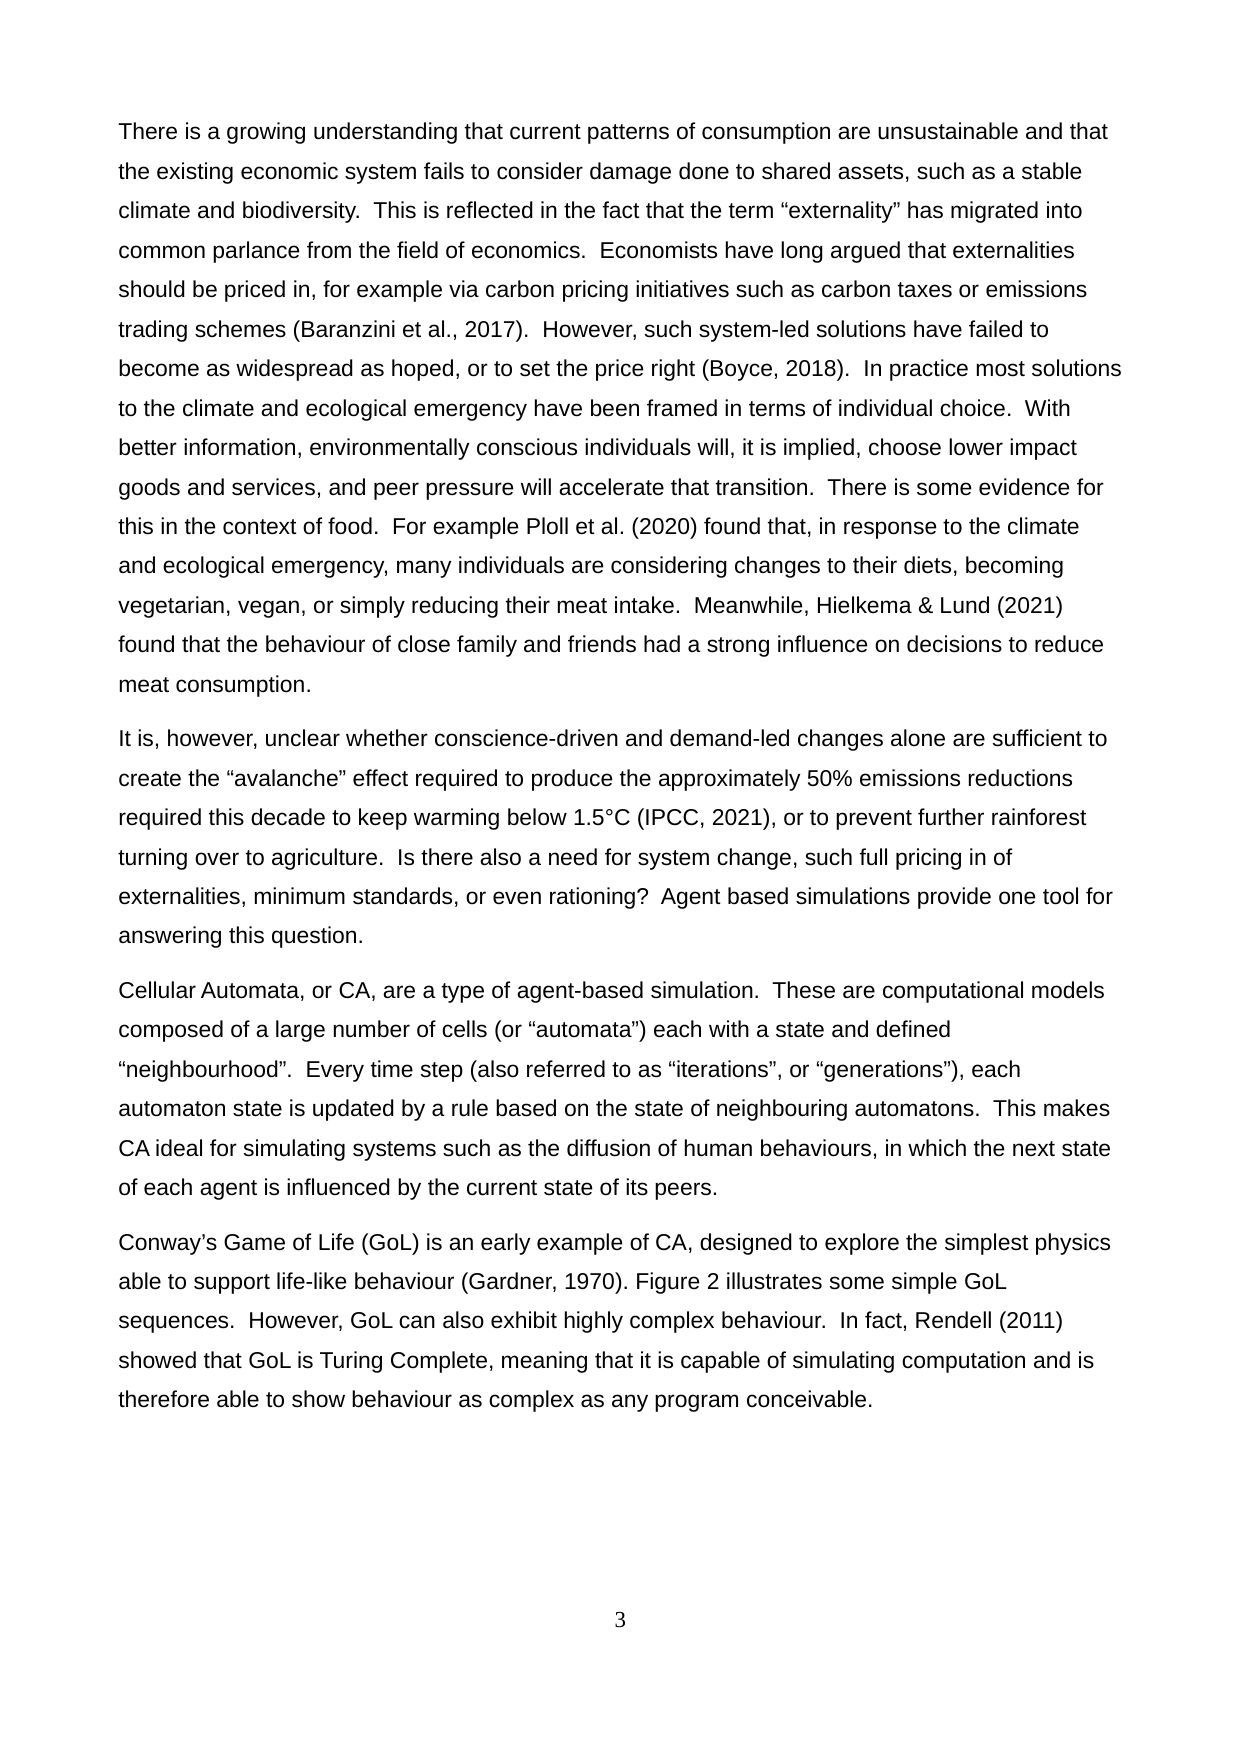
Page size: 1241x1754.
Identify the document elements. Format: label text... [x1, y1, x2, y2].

text Conway’s Game of Life (GoL) is an early example of CA, designed to explore the simplest physics able to support life-like behaviour (Gardner, 1970). Figure 2 illustrates some simple GoL sequences. However, GoL can also exhibit highly complex behaviour. In fact, Rendell (2011) showed that GoL is Turing Complete, meaning that it is capable of simulating computation and is therefore able to show behaviour as complex as any program conceivable. [118, 1228, 1122, 1413]
text It is, however, unclear whether conscience-driven and demand-led changes alone are sufficient to create the “avalanche” effect required to produce the approximately 50% emissions reductions required this decade to keep warming below 1.5°C (IPCC, 2021), or to prevent further rainforest turning over to agriculture. Is there also a need for system change, such full pricing in of externalities, minimum standards, or even rationing? Agent based simulations provide one tool for answering this question. [118, 725, 1122, 949]
text There is a growing understanding that current patterns of consumption are unsustainable and that the existing economic system fails to consider damage done to shared assets, such as a stable climate and biodiversity. This is reflected in the fact that the term “externality” has migrated into common parlance from the field of economics. Economists have long argued that externalities should be priced in, for example via carbon pricing initiatives such as carbon taxes or emissions trading schemes (Baranzini et al., 2017). However, such system-led solutions have failed to become as widespread as hoped, or to set the price right (Boyce, 2018). In practice most solutions to the climate and ecological emergency have been framed in terms of individual choice. With better information, environmentally conscious individuals will, it is implied, choose lower impact goods and services, and peer pressure will accelerate that transition. There is some evidence for this in the context of food. For example Ploll et al. (2020) found that, in response to the climate and ecological emergency, many individuals are considering changes to their diets, becoming vegetarian, vegan, or simply reducing their meat intake. Meanwhile, Hielkema & Lund (2021) found that the behaviour of close family and friends had a strong influence on decisions to reduce meat consumption. [118, 118, 1122, 697]
text Cellular Automata, or CA, are a type of agent-based simulation. These are computational models composed of a large number of cells (or “automata”) each with a state and defined “neighbourhood”. Every time step (also referred to as “iterations”, or “generations”), each automaton state is updated by a rule based on the state of neighbouring automatons. This makes CA ideal for simulating systems such as the diffusion of human behaviours, in which the next state of each agent is influenced by the current state of its peers. [118, 977, 1122, 1201]
